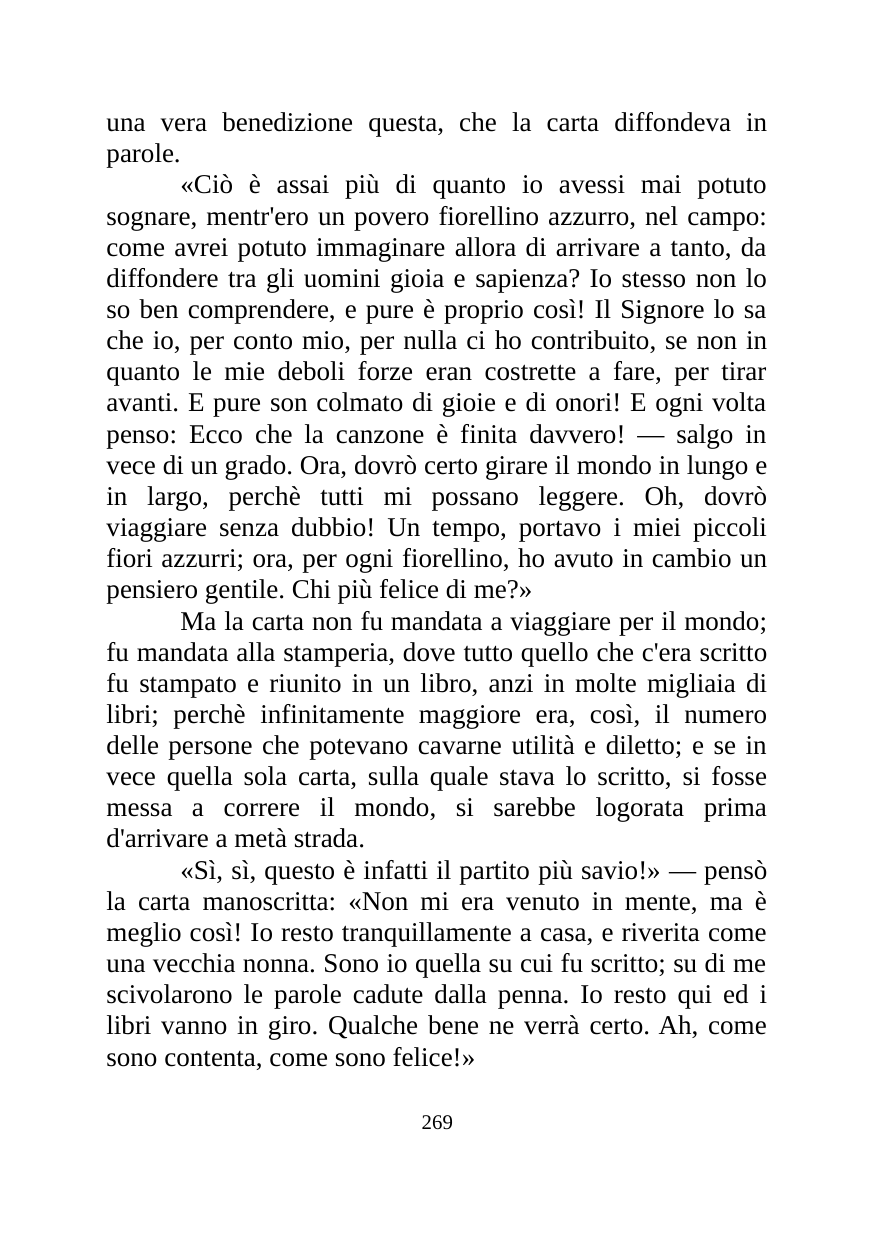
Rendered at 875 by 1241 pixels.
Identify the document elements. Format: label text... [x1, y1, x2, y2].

text Ma la carta non fu mandata a viaggiare per il mondo; fu mandata alla stamperia, dove tutto quello che c'era scritto fu stampato e riunito in un libro, anzi in molte migliaia di libri; perchè infinitamente maggiore era, così, il numero delle persone che potevano cavarne utilità e diletto; e se in vece quella sola carta, sulla quale stava lo scritto, si fosse messa a correre il mondo, si sarebbe logorata prima d'arrivare a metà strada. [106, 604, 768, 854]
text una vera benedizione questa, che la carta diffondeva in parole. [106, 106, 768, 168]
text «Ciò è assai più di quanto io avessi mai potuto sognare, mentr'ero un povero fiorellino azzurro, nel campo: come avrei potuto immaginare allora di arrivare a tanto, da diffondere tra gli uomini gioia e sapienza? Io stesso non lo so ben comprendere, e pure è proprio così! Il Signore lo sa che io, per conto mio, per nulla ci ho contribuito, se non in quanto le mie deboli forze eran costrette a fare, per tirar avanti. E pure son colmato di gioie e di onori! E ogni volta penso: Ecco che la canzone è finita davvero! — salgo in vece di un grado. Ora, dovrò certo girare il mondo in lungo e in largo, perchè tutti mi possano leggere. Oh, dovrò viaggiare senza dubbio! Un tempo, portavo i miei piccoli fiori azzurri; ora, per ogni fiorellino, ho avuto in cambio un pensiero gentile. Chi più felice di me?» [106, 168, 768, 604]
text «Sì, sì, questo è infatti il partito più savio!» — pensò la carta manoscritta: «Non mi era venuto in mente, ma è meglio così! Io resto tranquillamente a casa, e riverita come una vecchia nonna. Sono io quella su cui fu scritto; su di me scivolarono le parole cadute dalla penna. Io resto qui ed i libri vanno in giro. Qualche bene ne verrà certo. Ah, come sono contenta, come sono felice!» [106, 854, 768, 1072]
